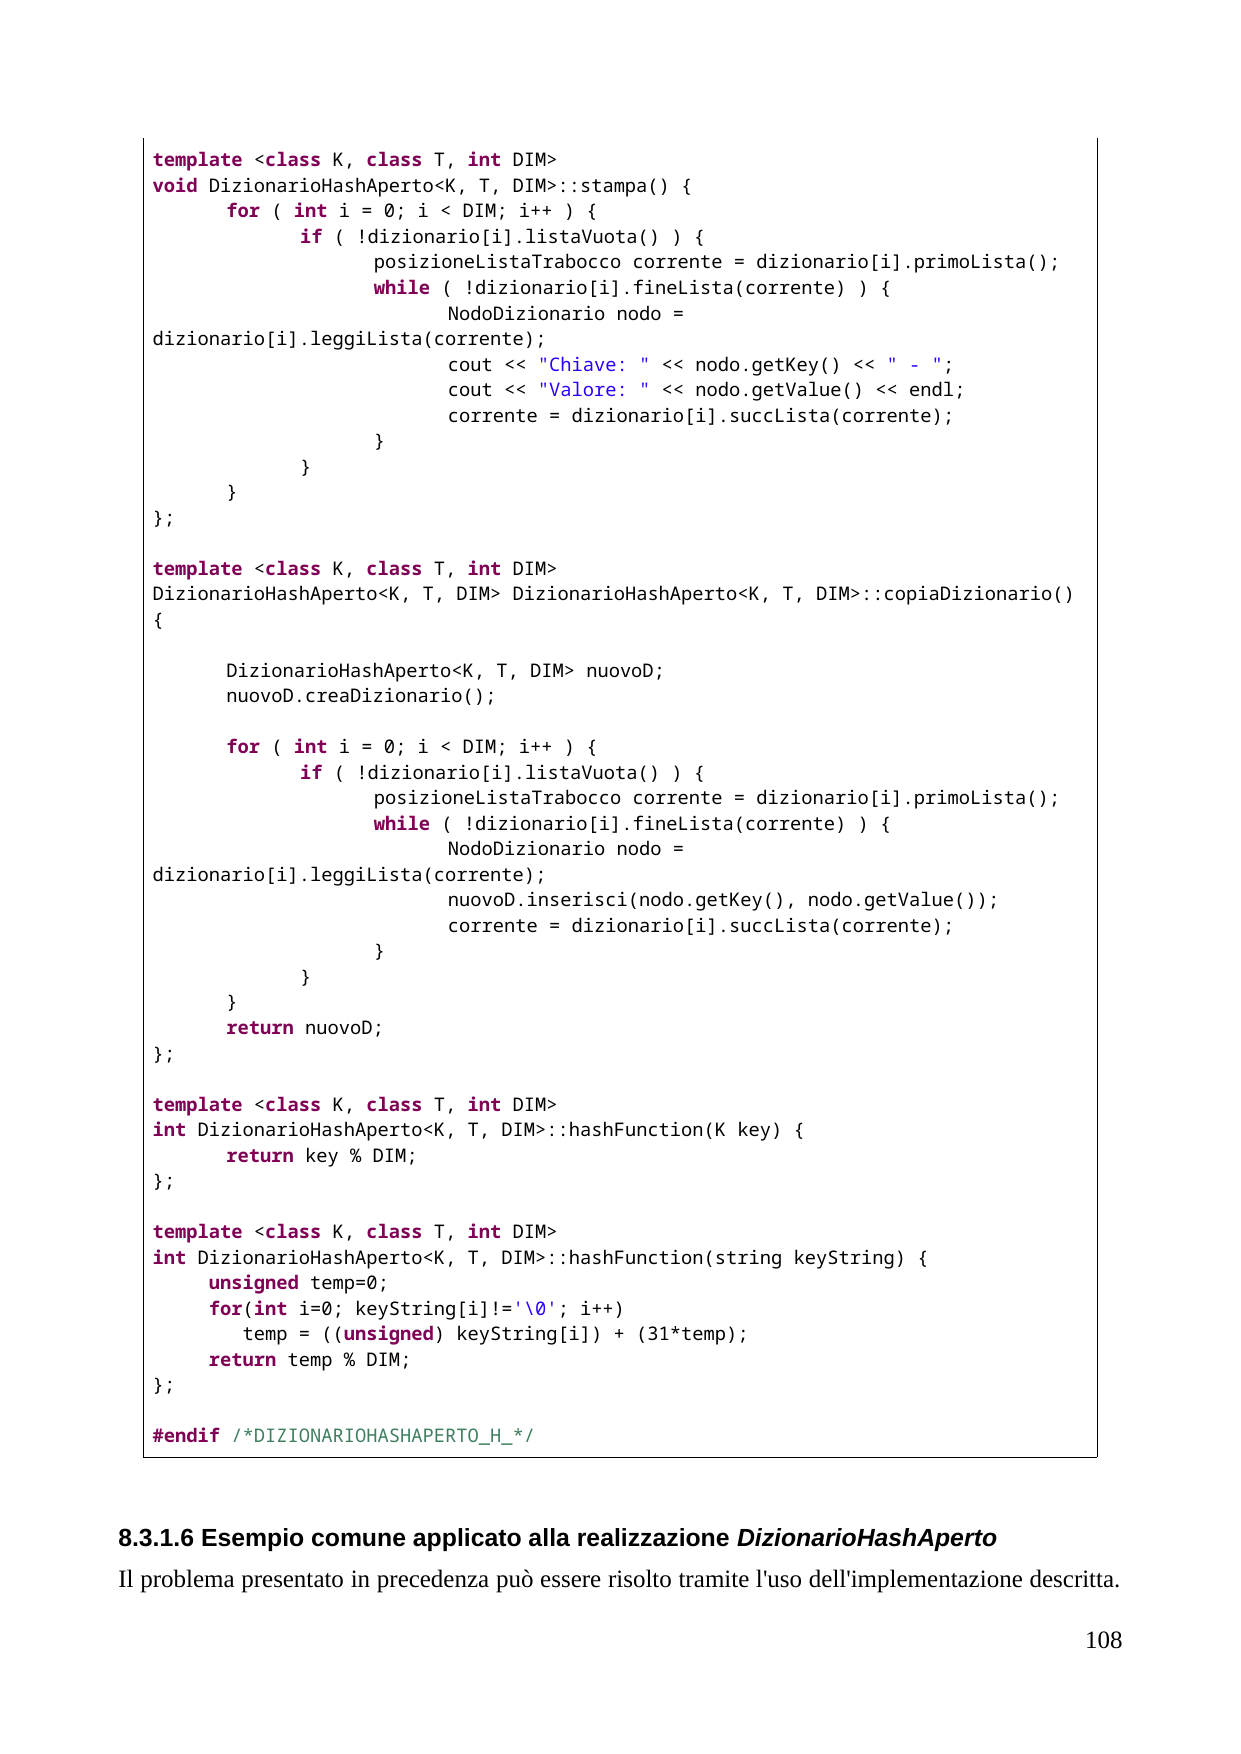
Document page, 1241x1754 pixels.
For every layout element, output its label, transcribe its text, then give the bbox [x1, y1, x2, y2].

text if ( !dizionario[i].listaVuota() ) { [152, 759, 1088, 785]
text posizioneListaTrabocco corrente = dizionario[i].primoLista(); [152, 785, 1088, 810]
text return temp % DIM; [152, 1346, 1088, 1372]
text }; [152, 504, 1088, 529]
text }; [152, 1040, 1088, 1065]
text temp = ((unsigned) keyString[i]) + (31*temp); [152, 1321, 1088, 1346]
text cout << "Chiave: " << nodo.getKey() << " - "; [152, 351, 1088, 376]
text } [152, 963, 1088, 989]
text int DizionarioHashAperto<K, T, DIM>::hashFunction(K key) { [152, 1116, 1088, 1142]
text unsigned temp=0; [152, 1269, 1088, 1295]
text } [152, 938, 1088, 963]
text nuovoD.inserisci(nodo.getKey(), nodo.getValue()); [152, 887, 1088, 912]
text #endif /*DIZIONARIOHASHAPERTO_H_*/ [152, 1423, 1088, 1448]
text template <class K, class T, int DIM> [152, 1091, 1088, 1116]
text nuovoD.creaDizionario(); [152, 683, 1088, 708]
text DizionarioHashAperto<K, T, DIM> nuovoD; [152, 657, 1088, 683]
text template <class K, class T, int DIM> [152, 1218, 1088, 1244]
text return key % DIM; [152, 1142, 1088, 1167]
text template <class K, class T, int DIM> [152, 147, 1088, 172]
text cout << "Valore: " << nodo.getValue() << endl; [152, 376, 1088, 402]
text posizioneListaTrabocco corrente = dizionario[i].primoLista(); [152, 249, 1088, 274]
text for ( int i = 0; i < DIM; i++ ) { [152, 198, 1088, 223]
text void DizionarioHashAperto<K, T, DIM>::stampa() { [152, 172, 1088, 198]
text }; [152, 1372, 1088, 1397]
text int DizionarioHashAperto<K, T, DIM>::hashFunction(string keyString) { [152, 1244, 1088, 1269]
text NodoDizionario nodo = dizionario[i].leggiLista(corrente); [152, 300, 1088, 351]
text for ( int i = 0; i < DIM; i++ ) { [152, 734, 1088, 759]
text if ( !dizionario[i].listaVuota() ) { [152, 223, 1088, 249]
text while ( !dizionario[i].fineLista(corrente) ) { [152, 810, 1088, 836]
text corrente = dizionario[i].succLista(corrente); [152, 912, 1088, 938]
text } [152, 478, 1088, 504]
text } [152, 427, 1088, 453]
text DizionarioHashAperto<K, T, DIM> DizionarioHashAperto<K, T, DIM>::copiaDizionario() { [152, 581, 1088, 632]
subtitle 8.3.1.6 Esempio comune applicato alla realizzazione DizionarioHashAperto [118, 1523, 1122, 1551]
text NodoDizionario nodo = dizionario[i].leggiLista(corrente); [152, 836, 1088, 887]
text return nuovoD; [152, 1014, 1088, 1040]
text }; [152, 1167, 1088, 1193]
text template <class K, class T, int DIM> [152, 555, 1088, 581]
text } [152, 453, 1088, 478]
text for(int i=0; keyString[i]!='\0'; i++) [152, 1295, 1088, 1321]
text Il problema presentato in precedenza può essere risolto tramite l'uso dell'implementazione descritta. [118, 1564, 1122, 1593]
text corrente = dizionario[i].succLista(corrente); [152, 402, 1088, 427]
text } [152, 989, 1088, 1014]
text while ( !dizionario[i].fineLista(corrente) ) { [152, 274, 1088, 300]
